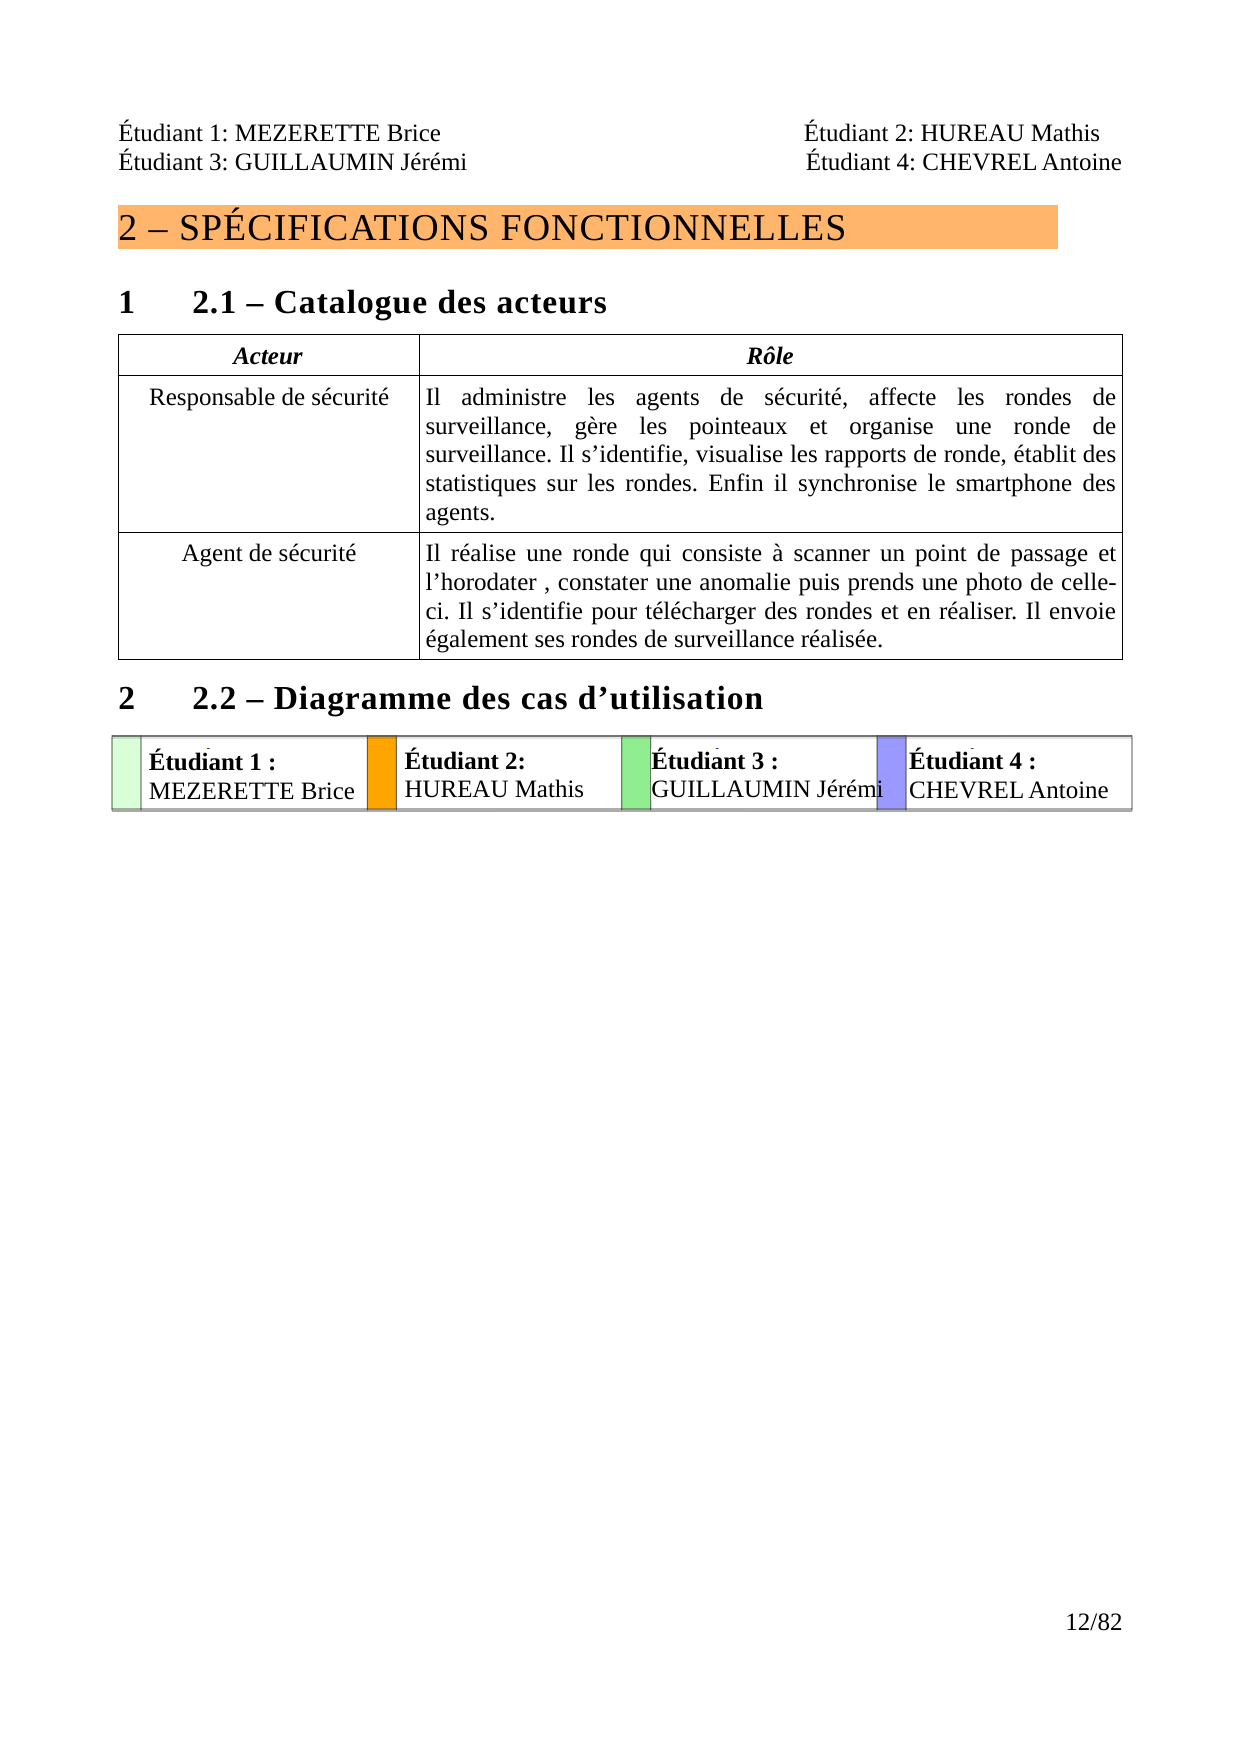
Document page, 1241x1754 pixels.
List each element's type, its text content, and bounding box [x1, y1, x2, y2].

subtitle 2 – SPÉCIFICATIONS FONCTIONNELLES [118, 205, 1122, 249]
picture [105, 722, 1135, 812]
table_cell Responsable de sécurité [119, 376, 419, 532]
table_header Acteur [119, 335, 419, 375]
subtitle 2.2 – Diagramme des cas d’utilisation [118, 678, 1122, 716]
subtitle 2.1 – Catalogue des acteurs [118, 282, 1122, 321]
table_cell Il réalise une ronde qui consiste à scanner un point de passage et l’horodater , constater une anomalie puis prends une photo de celle-ci. Il s’identifie pour télécharger des rondes et en réaliser. Il envoie également ses rondes de surveillance réalisée. [420, 533, 1122, 659]
table_header Rôle [420, 335, 1122, 375]
table_cell Agent de sécurité [119, 533, 419, 659]
table_cell Il administre les agents de sécurité, affecte les rondes de surveillance, gère les pointeaux et organise une ronde de surveillance. Il s’identifie, visualise les rapports de ronde, établit des statistiques sur les rondes. Enfin il synchronise le smartphone des agents. [420, 376, 1122, 532]
